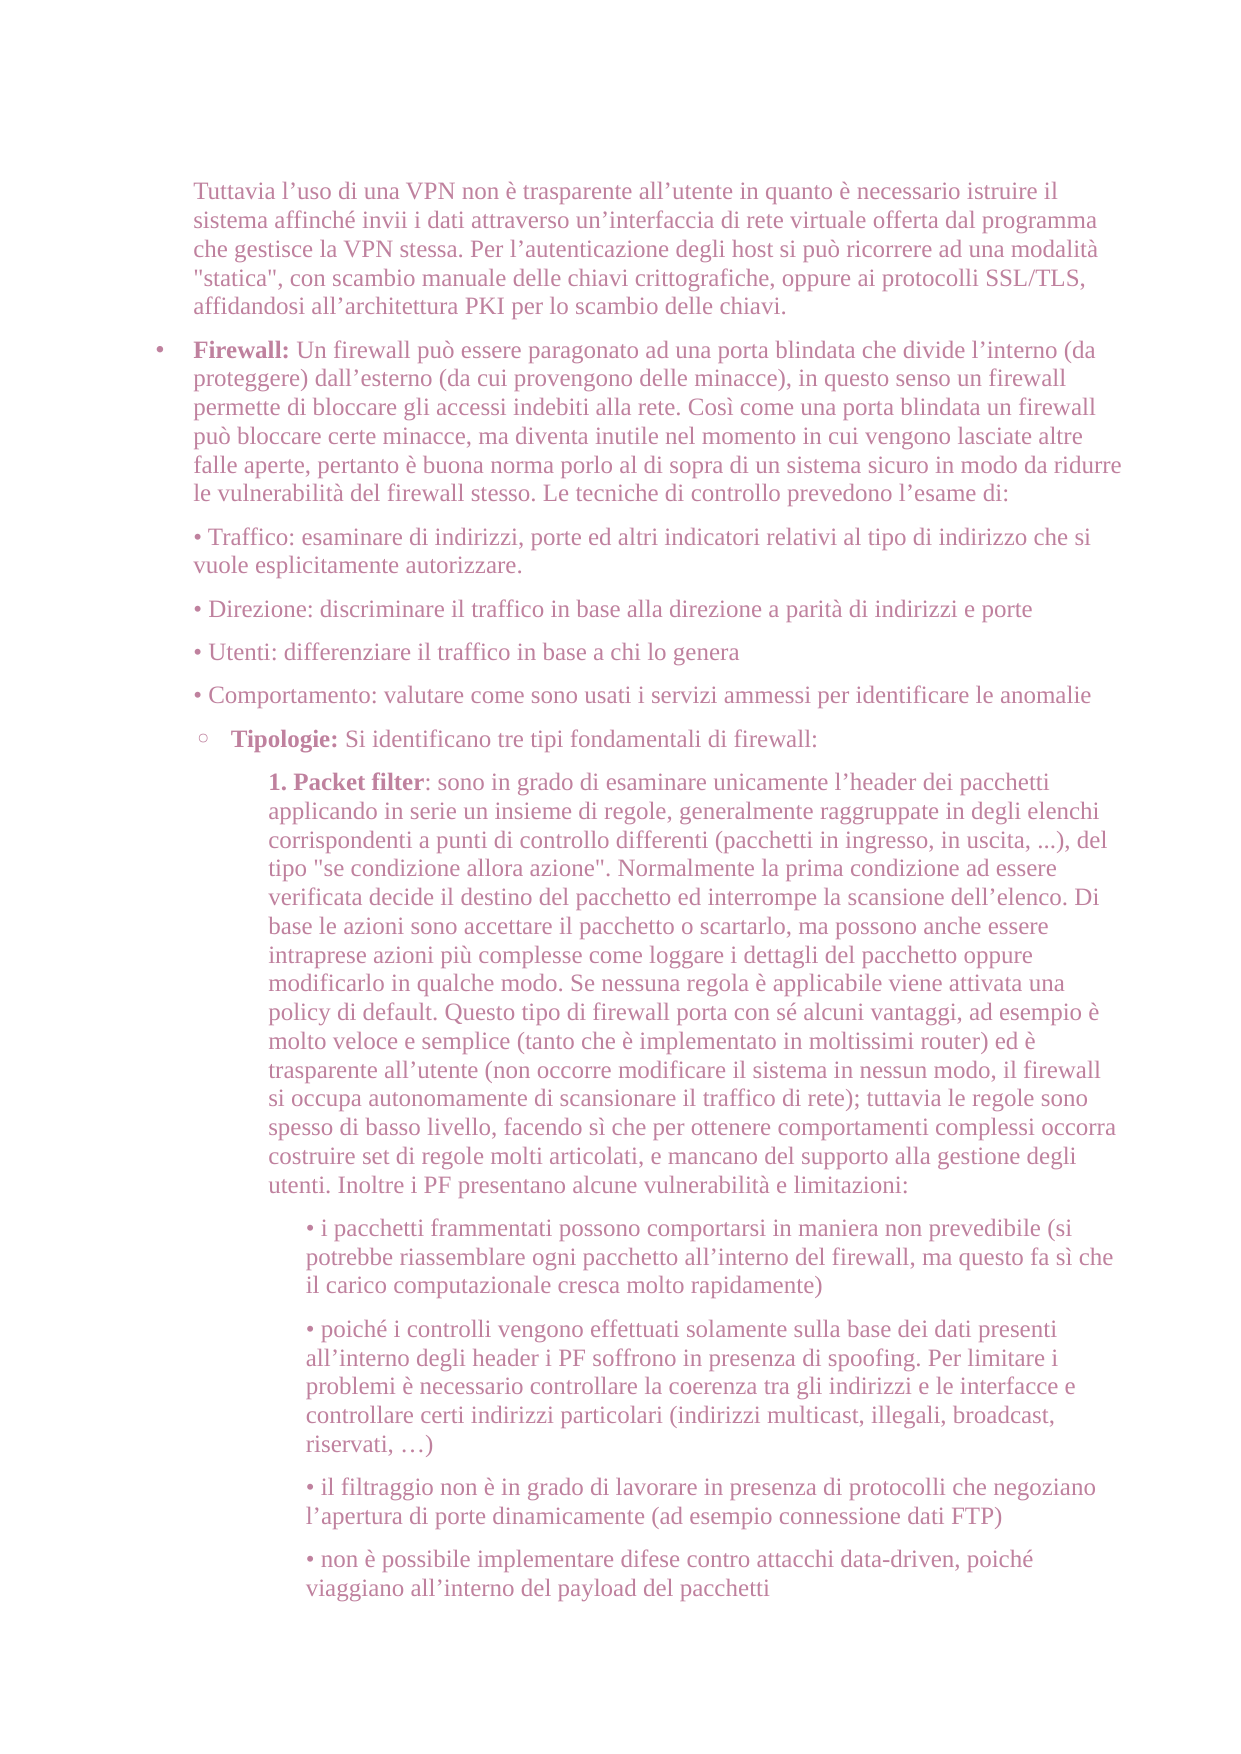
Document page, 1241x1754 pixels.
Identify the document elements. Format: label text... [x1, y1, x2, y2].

list • poiché i controlli vengono effettuati solamente sulla base dei dati presenti all’interno degli header i PF soffrono in presenza di spoofing. Per limitare i problemi è necessario controllare la coerenza tra gli indirizzi e le interfacce e controllare certi indirizzi particolari (indirizzi multicast, illegali, broadcast, riservati, …) [268, 1314, 1122, 1458]
list • non è possibile implementare difese contro attacchi data-driven, poiché viaggiano all’interno del payload del pacchetti [268, 1544, 1122, 1602]
list 1. Packet filter: sono in grado di esaminare unicamente l’header dei pacchetti applicando in serie un insieme di regole, generalmente raggruppate in degli elenchi corrispondenti a punti di controllo differenti (pacchetti in ingresso, in uscita, ...), del tipo "se condizione allora azione". Normalmente la prima condizione ad essere verificata decide il destino del pacchetto ed interrompe la scansione dell’elenco. Di base le azioni sono accettare il pacchetto o scartarlo, ma possono anche essere intraprese azioni più complesse come loggare i dettagli del pacchetto oppure modificarlo in qualche modo. Se nessuna regola è applicabile viene attivata una policy di default. Questo tipo di firewall porta con sé alcuni vantaggi, ad esempio è molto veloce e semplice (tanto che è implementato in moltissimi router) ed è trasparente all’utente (non occorre modificare il sistema in nessun modo, il firewall si occupa autonomamente di scansionare il traffico di rete); tuttavia le regole sono spesso di basso livello, facendo sì che per ottenere comportamenti complessi occorra costruire set di regole molti articolati, e mancano del supporto alla gestione degli utenti. Inoltre i PF presentano alcune vulnerabilità e limitazioni: [231, 767, 1122, 1198]
list Firewall: Un firewall può essere paragonato ad una porta blindata che divide l’interno (da proteggere) dall’esterno (da cui provengono delle minacce), in questo senso un firewall permette di bloccare gli accessi indebiti alla rete. Così come una porta blindata un firewall può bloccare certe minacce, ma diventa inutile nel momento in cui vengono lasciate altre falle aperte, pertanto è buona norma porlo al di sopra di un sistema sicuro in modo da ridurre le vulnerabilità del firewall stesso. Le tecniche di controllo prevedono l’esame di: [156, 335, 1122, 507]
list • Utenti: differenziare il traffico in base a chi lo genera [156, 637, 1122, 666]
list • Traffico: esaminare di indirizzi, porte ed altri indicatori relativi al tipo di indirizzo che si vuole esplicitamente autorizzare. [156, 522, 1122, 579]
list Tipologie: Si identificano tre tipi fondamentali di firewall: [193, 724, 1122, 753]
list Tuttavia l’uso di una VPN non è trasparente all’utente in quanto è necessario istruire il sistema affinché invii i dati attraverso un’interfaccia di rete virtuale offerta dal programma che gestisce la VPN stessa. Per l’autenticazione degli host si può ricorrere ad una modalità "statica", con scambio manuale delle chiavi crittografiche, oppure ai protocolli SSL/TLS, affidandosi all’architettura PKI per lo scambio delle chiavi. [156, 176, 1122, 320]
list • i pacchetti frammentati possono comportarsi in maniera non prevedibile (si potrebbe riassemblare ogni pacchetto all’interno del firewall, ma questo fa sì che il carico computazionale cresca molto rapidamente) [268, 1213, 1122, 1299]
list • il filtraggio non è in grado di lavorare in presenza di protocolli che negoziano l’apertura di porte dinamicamente (ad esempio connessione dati FTP) [268, 1472, 1122, 1530]
list • Comportamento: valutare come sono usati i servizi ammessi per identificare le anomalie [156, 681, 1122, 709]
list • Direzione: discriminare il traffico in base alla direzione a parità di indirizzi e porte [156, 594, 1122, 623]
